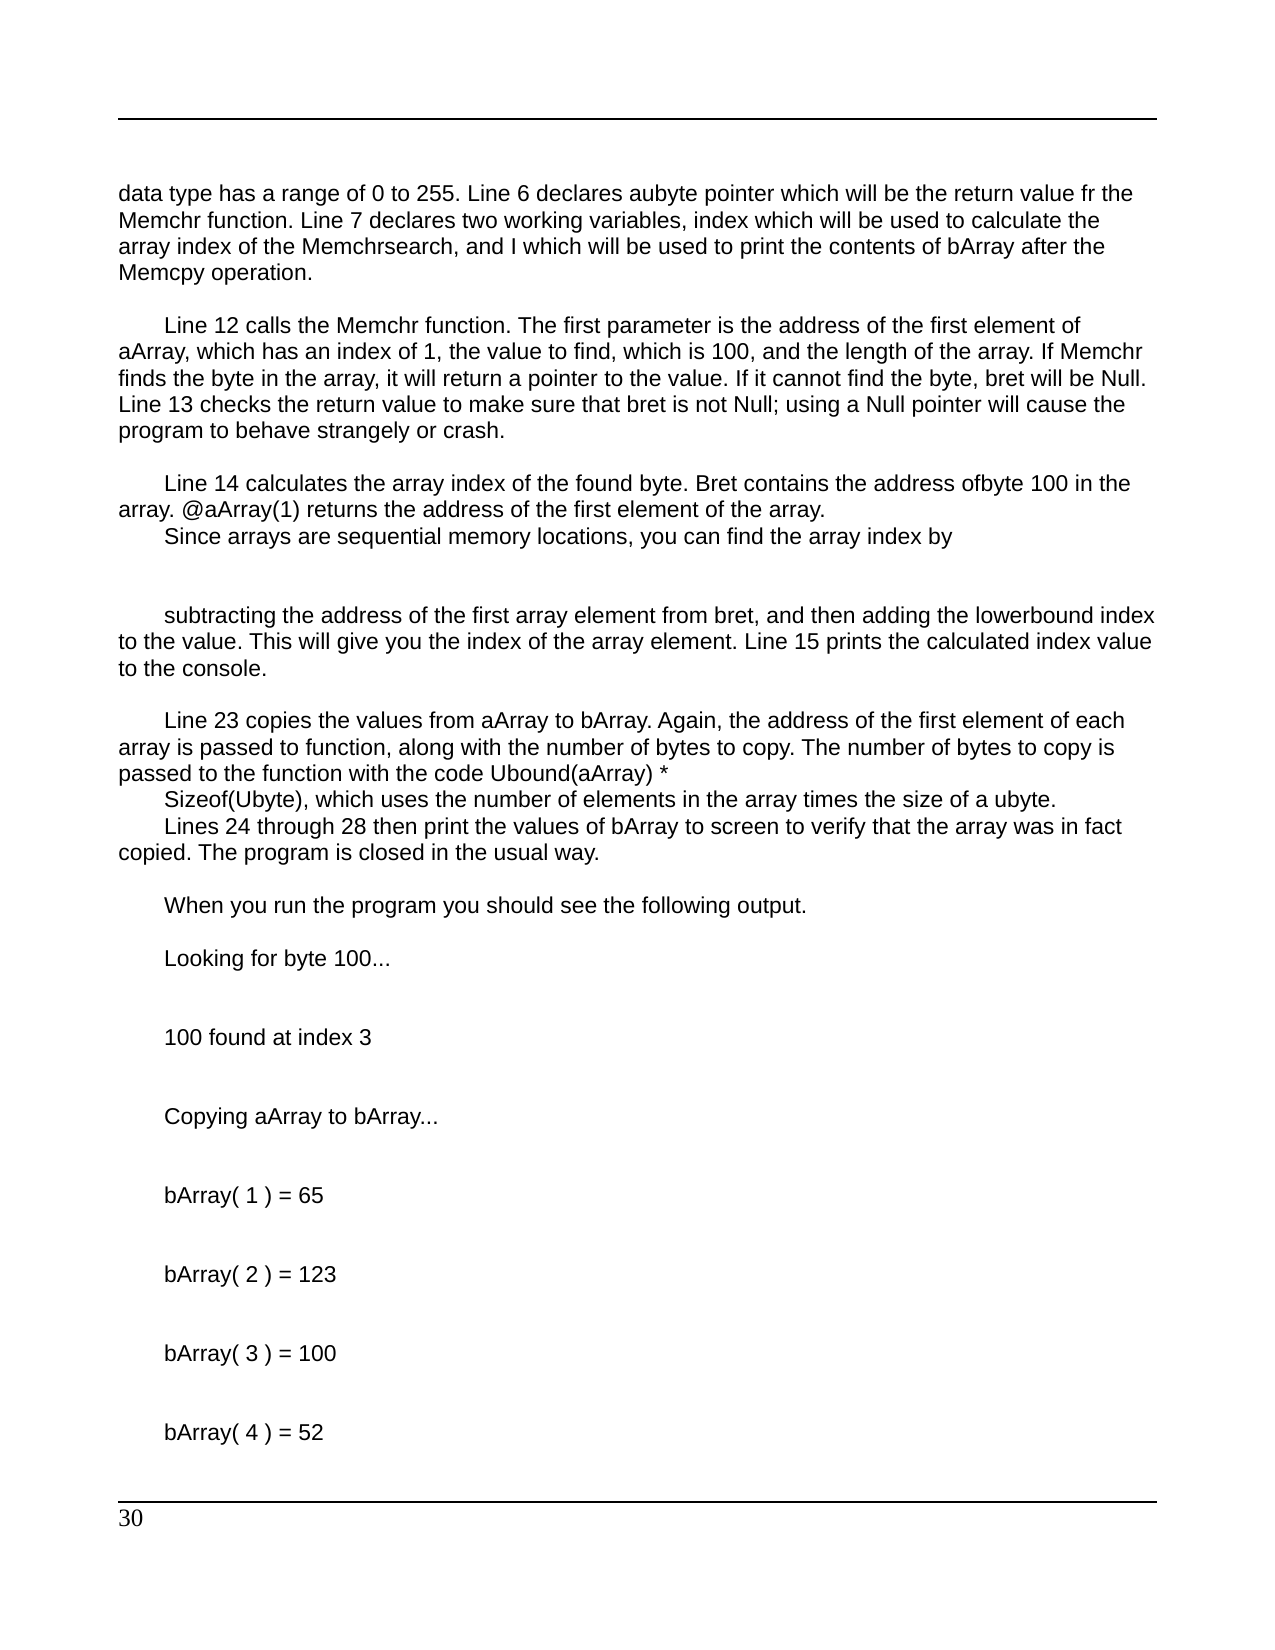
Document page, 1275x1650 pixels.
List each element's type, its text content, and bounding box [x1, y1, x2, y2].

text bArray( 1 ) = 65 [118, 1182, 1157, 1208]
text Copying aArray to bArray... [118, 1103, 1157, 1129]
text Looking for byte 100... [118, 944, 1157, 971]
text Since arrays are sequential memory locations, you can find the array index by [118, 523, 1157, 549]
text bArray( 4 ) = 52 [118, 1419, 1157, 1445]
text subtracting the address of the first array element from bret, and then adding the lowerbound index to the value. This will give you the index of the array element. Line 15 prints the calculated index value to the console. [118, 602, 1157, 681]
text Lines 24 through 28 then print the values of bArray to screen to verify that the array was in fact copied. The program is closed in the usual way. [118, 813, 1157, 865]
text When you run the program you should see the following output. [118, 892, 1157, 918]
text data type has a range of 0 to 255. Line 6 declares aubyte pointer which will be the return value fr the Memchr function. Line 7 declares two working variables, index which will be used to calculate the array index of the Memchrsearch, and I which will be used to print the contents of bArray after the Memcpy operation. [118, 180, 1157, 286]
text 100 found at index 3 [118, 1023, 1157, 1050]
text Sizeof(Ubyte), which uses the number of elements in the array times the size of a ubyte. [118, 786, 1157, 813]
text bArray( 2 ) = 123 [118, 1261, 1157, 1287]
text Line 14 calculates the array index of the found byte. Bret contains the address ofbyte 100 in the array. @aArray(1) returns the address of the first element of the array. [118, 470, 1157, 523]
text bArray( 3 ) = 100 [118, 1340, 1157, 1366]
text Line 23 copies the values from aArray to bArray. Again, the address of the first element of each array is passed to function, along with the number of bytes to copy. The number of bytes to copy is passed to the function with the code Ubound(aArray) * [118, 707, 1157, 786]
text Line 12 calls the Memchr function. The first parameter is the address of the first element of aArray, which has an index of 1, the value to find, which is 100, and the length of the array. If Memchr finds the byte in the array, it will return a pointer to the value. If it cannot find the byte, bret will be Null. Line 13 checks the return value to make sure that bret is not Null; using a Null pointer will cause the program to behave strangely or crash. [118, 312, 1157, 444]
